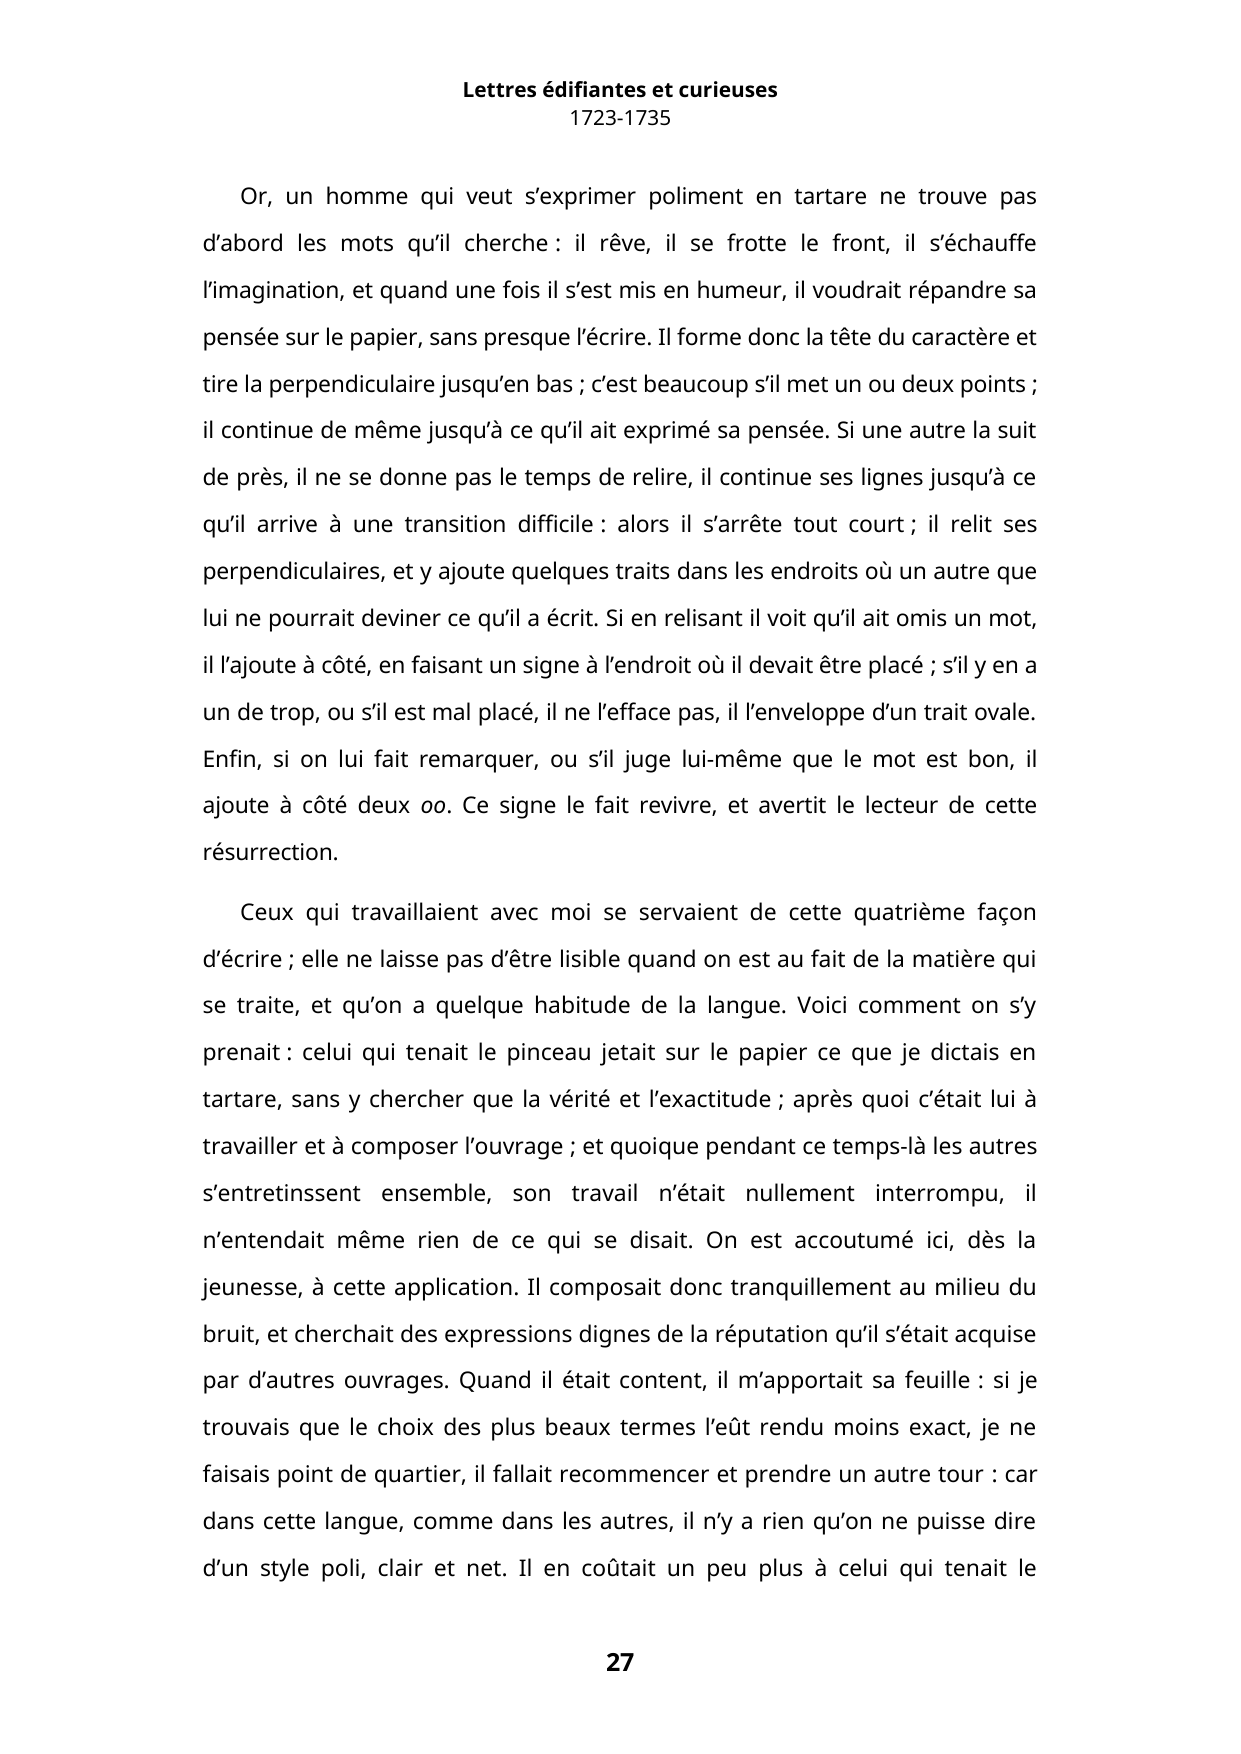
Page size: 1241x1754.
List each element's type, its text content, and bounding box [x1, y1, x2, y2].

text Or, un homme qui veut s’exprimer poliment en tartare ne trouve pas d’abord les mots qu’il cherche : il rêve, il se frotte le front, il s’échauffe l’imagination, et quand une fois il s’est mis en humeur, il voudrait répandre sa pensée sur le papier, sans presque l’écrire. Il forme donc la tête du caractère et tire la perpendiculaire jusqu’en bas ; c’est beaucoup s’il met un ou deux points ; il continue de même jusqu’à ce qu’il ait exprimé sa pensée. Si une autre la suit de près, il ne se donne pas le temps de relire, il continue ses lignes jusqu’à ce qu’il arrive à une transition difficile : alors il s’arrête tout court ; il relit ses perpendiculaires, et y ajoute quelques traits dans les endroits où un autre que lui ne pourrait deviner ce qu’il a écrit. Si en relisant il voit qu’il ait omis un mot, il l’ajoute à côté, en faisant un signe à l’endroit où il devait être placé ; s’il y en a un de trop, ou s’il est mal placé, il ne l’efface pas, il l’enveloppe d’un trait ovale. Enfin, si on lui fait remarquer, ou s’il juge lui-même que le mot est bon, il ajoute à côté deux oo. Ce signe le fait revivre, et avertit le lecteur de cette résurrection. [202, 180, 1038, 867]
text Ceux qui travaillaient avec moi se servaient de cette quatrième façon d’écrire ; elle ne laisse pas d’être lisible quand on est au fait de la matière qui se traite, et qu’on a quelque habitude de la langue. Voici comment on s’y prenait : celui qui tenait le pinceau jetait sur le papier ce que je dictais en tartare, sans y chercher que la vérité et l’exactitude ; après quoi c’était lui à travailler et à composer l’ouvrage ; et quoique pendant ce temps-là les autres s’entretinssent ensemble, son travail n’était nullement interrompu, il n’entendait même rien de ce qui se disait. On est accoutumé ici, dès la jeunesse, à cette application. Il composait donc tranquillement au milieu du bruit, et cherchait des expressions dignes de la réputation qu’il s’était acquise par d’autres ouvrages. Quand il était content, il m’apportait sa feuille : si je trouvais que le choix des plus beaux termes l’eût rendu moins exact, je ne faisais point de quartier, il fallait recommencer et prendre un autre tour : car dans cette langue, comme dans les autres, il n’y a rien qu’on ne puisse dire d’un style poli, clair et net. Il en coûtait un peu plus à celui qui tenait le [202, 896, 1038, 1583]
